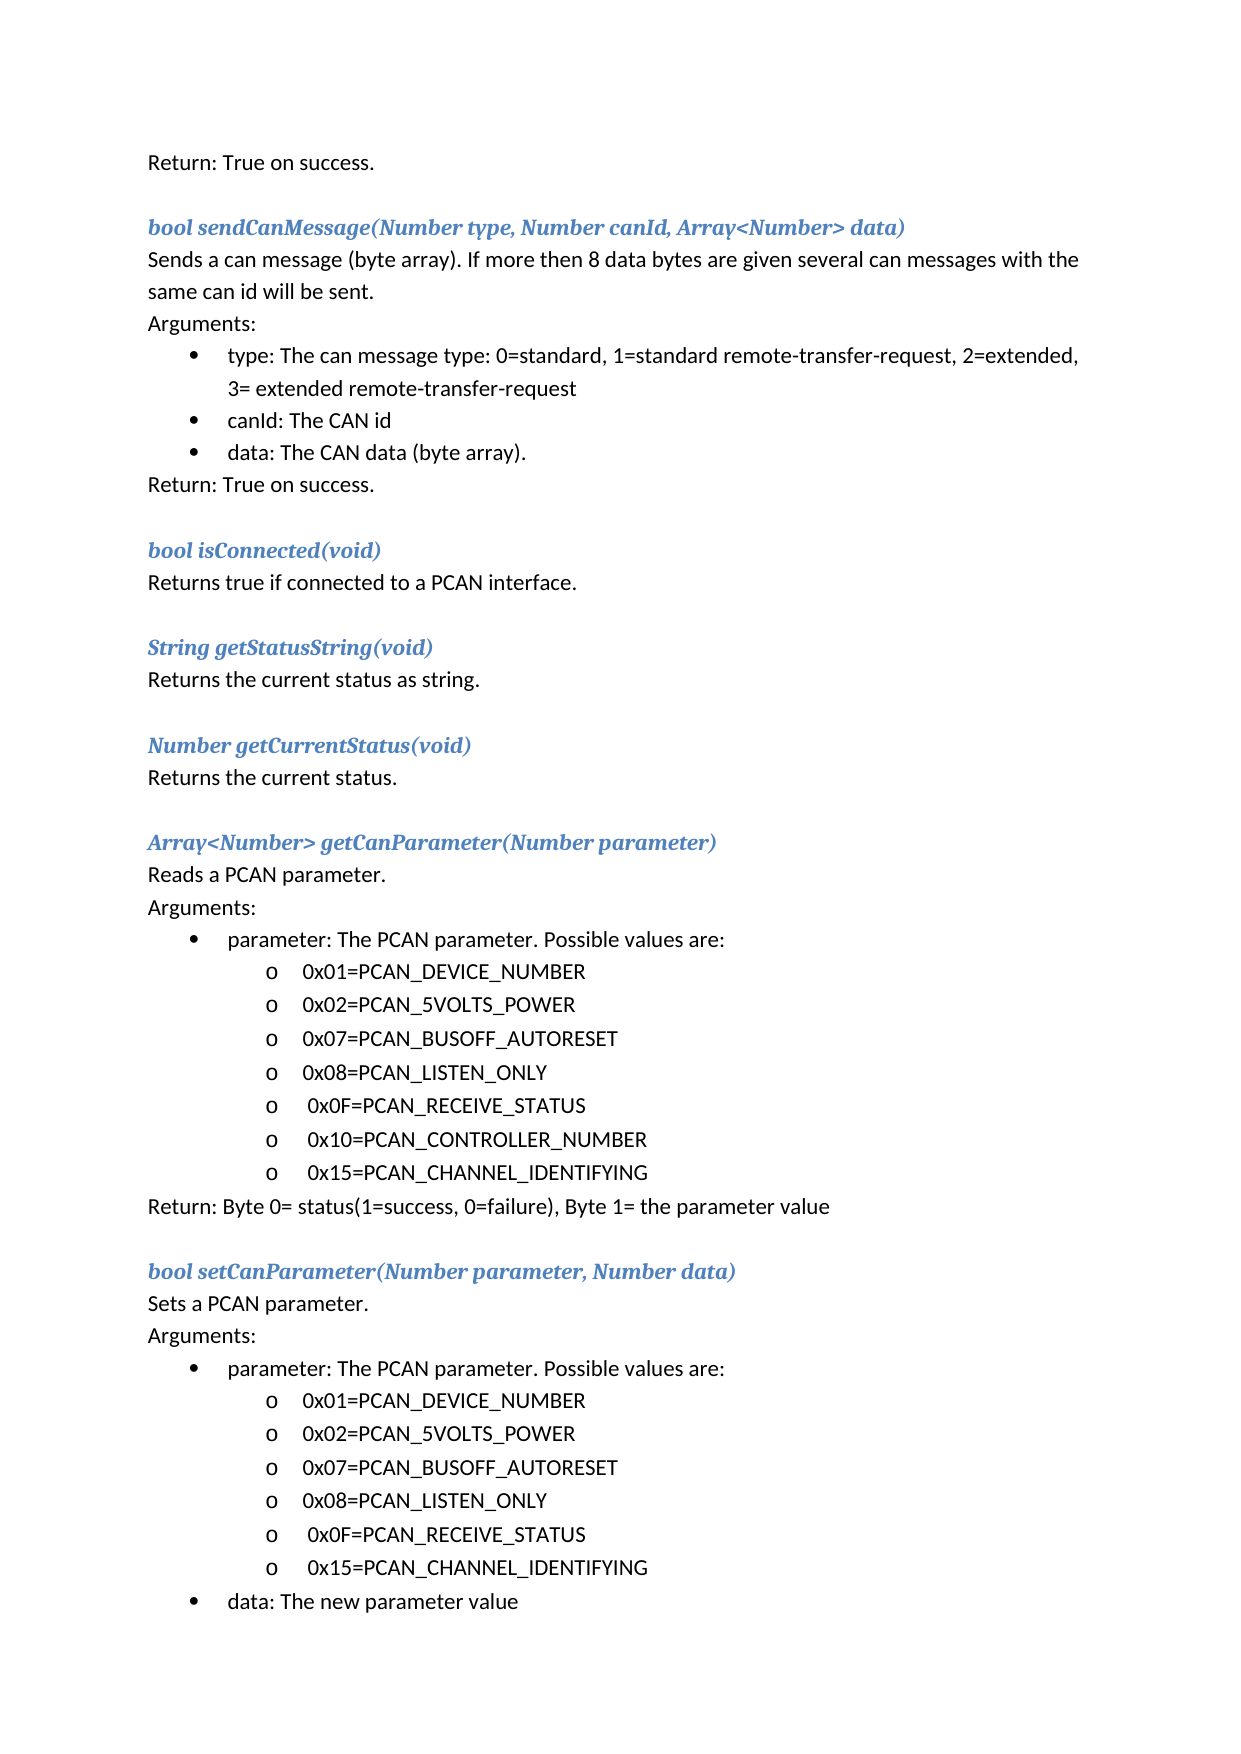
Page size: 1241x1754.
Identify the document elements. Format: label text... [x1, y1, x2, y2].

text Arguments: [148, 893, 1093, 921]
list parameter: The PCAN parameter. Possible values are: [190, 1354, 1093, 1382]
subtitle String getStatusString(void) [148, 635, 1093, 662]
list 0x07=PCAN_BUSOFF_AUTORESET [265, 1453, 1093, 1482]
text Reads a PCAN parameter. [148, 860, 1093, 888]
list 0x01=PCAN_DEVICE_NUMBER [265, 957, 1093, 986]
text Returns the current status. [148, 763, 1093, 791]
text Returns the current status as string. [148, 665, 1093, 693]
list type: The can message type: 0=standard, 1=standard remote-transfer-request, 2=extended, 3= extended remote-transfer-request [190, 342, 1093, 402]
list 0x02=PCAN_5VOLTS_POWER [265, 1419, 1093, 1448]
text Arguments: [148, 309, 1093, 337]
list parameter: The PCAN parameter. Possible values are: [190, 925, 1093, 953]
text Sets a PCAN parameter. [148, 1289, 1093, 1317]
list data: The new parameter value [190, 1587, 1093, 1615]
text Return: Byte 0= status(1=success, 0=failure), Byte 1= the parameter value [148, 1192, 1093, 1220]
list 0x02=PCAN_5VOLTS_POWER [265, 991, 1093, 1020]
subtitle bool setCanParameter(Number parameter, Number data) [148, 1259, 1093, 1285]
list 0x15=PCAN_CHANNEL_IDENTIFYING [265, 1553, 1093, 1583]
text Returns true if connected to a PCAN interface. [148, 568, 1093, 596]
list 0x15=PCAN_CHANNEL_IDENTIFYING [265, 1158, 1093, 1187]
text Sends a can message (byte array). If more then 8 data bytes are given several can messages with the same can id will be sent. [148, 245, 1093, 305]
list 0x07=PCAN_BUSOFF_AUTORESET [265, 1024, 1093, 1053]
text Arguments: [148, 1321, 1093, 1349]
text Return: True on success. [148, 470, 1093, 498]
list data: The CAN data (byte array). [190, 438, 1093, 466]
subtitle bool sendCanMessage(Number type, Number canId, Array<Number> data) [148, 215, 1093, 241]
subtitle Array<Number> getCanParameter(Number parameter) [148, 830, 1093, 857]
text Return: True on success. [148, 148, 1093, 176]
subtitle Number getCurrentStatus(void) [148, 733, 1093, 759]
subtitle bool isConnected(void) [148, 538, 1093, 564]
list 0x08=PCAN_LISTEN_ONLY [265, 1058, 1093, 1087]
list 0x10=PCAN_CONTROLLER_NUMBER [265, 1125, 1093, 1154]
list 0x01=PCAN_DEVICE_NUMBER [265, 1386, 1093, 1415]
list 0x0F=PCAN_RECEIVE_STATUS [265, 1091, 1093, 1120]
list 0x08=PCAN_LISTEN_ONLY [265, 1486, 1093, 1516]
list 0x0F=PCAN_RECEIVE_STATUS [265, 1520, 1093, 1549]
list canId: The CAN id [190, 406, 1093, 434]
